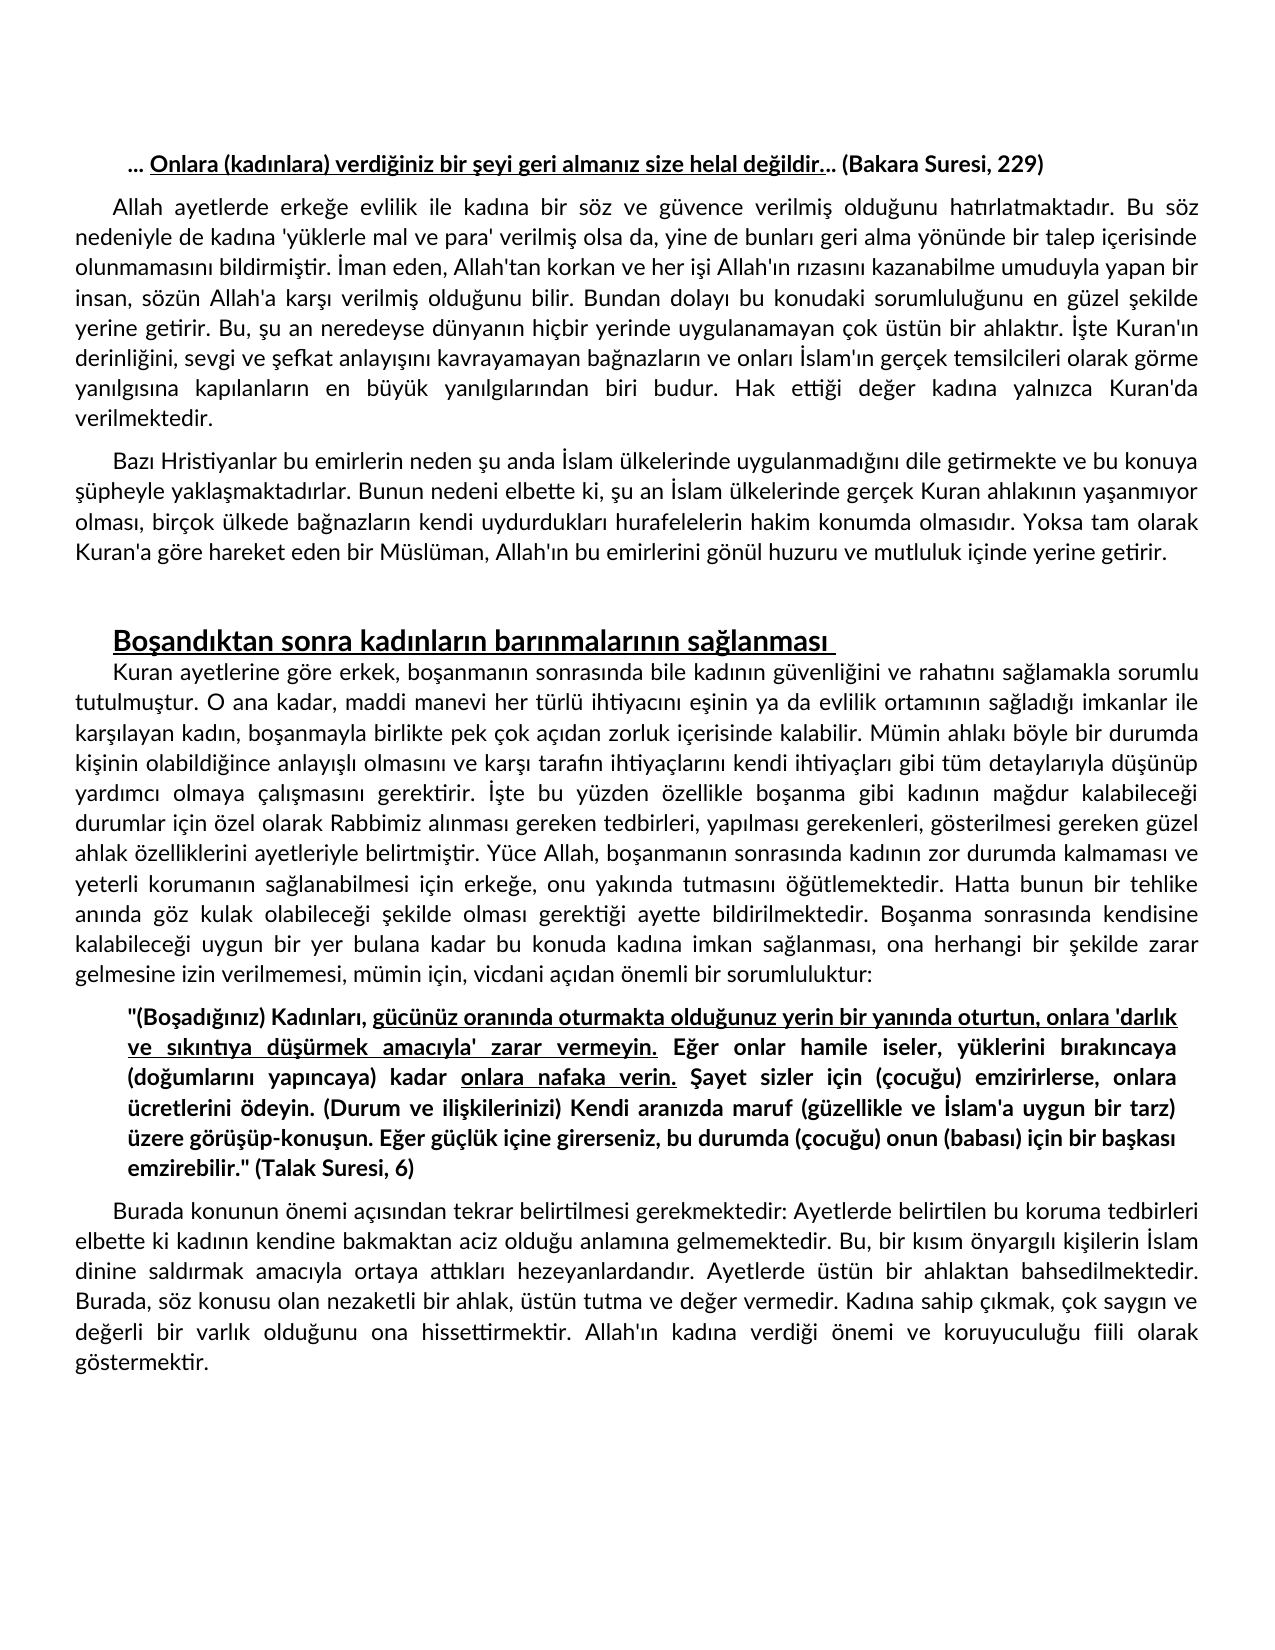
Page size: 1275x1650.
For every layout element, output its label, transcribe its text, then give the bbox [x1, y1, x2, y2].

text "(Boşadığınız) Kadınları, gücünüz oranında oturmakta olduğunuz yerin bir yanında oturtun, onlara 'darlık ve sıkıntıya düşürmek amacıyla' zarar vermeyin. Eğer onlar hamile iseler, yüklerini bırakıncaya (doğumlarını yapıncaya) kadar onlara nafaka verin. Şayet sizler için (çocuğu) emzirirlerse, onlara ücretlerini ödeyin. (Durum ve ilişkilerinizi) Kendi aranızda maruf (güzellikle ve İslam'a uygun bir tarz) üzere görüşüp-konuşun. Eğer güçlük içine girerseniz, bu durumda (çocuğu) onun (babası) için bir başkası emzirebilir." (Talak Suresi, 6) [127, 1003, 1177, 1181]
text ... Onlara (kadınlara) verdiğiniz bir şeyi geri almanız size helal değildir... (Bakara Suresi, 229) [127, 150, 1177, 177]
text Kuran ayetlerine göre erkek, boşanmanın sonrasında bile kadının güvenliğini ve rahatını sağlamakla sorumlu tutulmuştur. O ana kadar, maddi manevi her türlü ihtiyacını eşinin ya da evlilik ortamının sağladığı imkanlar ile karşılayan kadın, boşanmayla birlikte pek çok açıdan zorluk içerisinde kalabilir. Mümin ahlakı böyle bir durumda kişinin olabildiğince anlayışlı olmasını ve karşı tarafın ihtiyaçlarını kendi ihtiyaçları gibi tüm detaylarıyla düşünüp yardımcı olmaya çalışmasını gerektirir. İşte bu yüzden özellikle boşanma gibi kadının mağdur kalabileceği durumlar için özel olarak Rabbimiz alınması gereken tedbirleri, yapılması gerekenleri, gösterilmesi gereken güzel ahlak özelliklerini ayetleriyle belirtmiştir. Yüce Allah, boşanmanın sonrasında kadının zor durumda kalmaması ve yeterli korumanın sağlanabilmesi için erkeğe, onu yakında tutmasını öğütlemektedir. Hatta bunun bir tehlike anında göz kulak olabileceği şekilde olması gerektiği ayette bildirilmektedir. Boşanma sonrasında kendisine kalabileceği uygun bir yer bulana kadar bu konuda kadına imkan sağlanması, ona herhangi bir şekilde zarar gelmesine izin verilmemesi, mümin için, vicdani açıdan önemli bir sorumluluktur: [75, 658, 1200, 987]
subtitle Boşandıktan sonra kadınların barınmalarının sağlanması [112, 623, 1200, 658]
text Allah ayetlerde erkeğe evlilik ile kadına bir söz ve güvence verilmiş olduğunu hatırlatmaktadır. Bu söz nedeniyle de kadına 'yüklerle mal ve para' verilmiş olsa da, yine de bunları geri alma yönünde bir talep içerisinde olunmamasını bildirmiştir. İman eden, Allah'tan korkan ve her işi Allah'ın rızasını kazanabilme umuduyla yapan bir insan, sözün Allah'a karşı verilmiş olduğunu bilir. Bundan dolayı bu konudaki sorumluluğunu en güzel şekilde yerine getirir. Bu, şu an neredeyse dünyanın hiçbir yerinde uygulanamayan çok üstün bir ahlaktır. İşte Kuran'ın derinliğini, sevgi ve şefkat anlayışını kavrayamayan bağnazların ve onları İslam'ın gerçek temsilcileri olarak görme yanılgısına kapılanların en büyük yanılgılarından biri budur. Hak ettiği değer kadına yalnızca Kuran'da verilmektedir. [75, 193, 1200, 432]
text Bazı Hristiyanlar bu emirlerin neden şu anda İslam ülkelerinde uygulanmadığını dile getirmekte ve bu konuya şüpheyle yaklaşmaktadırlar. Bunun nedeni elbette ki, şu an İslam ülkelerinde gerçek Kuran ahlakının yaşanmıyor olması, birçok ülkede bağnazların kendi uydurdukları hurafelelerin hakim konumda olmasıdır. Yoksa tam olarak Kuran'a göre hareket eden bir Müslüman, Allah'ın bu emirlerini gönül huzuru ve mutluluk içinde yerine getirir. [75, 447, 1200, 565]
text Burada konunun önemi açısından tekrar belirtilmesi gerekmektedir: Ayetlerde belirtilen bu koruma tedbirleri elbette ki kadının kendine bakmaktan aciz olduğu anlamına gelmemektedir. Bu, bir kısım önyargılı kişilerin İslam dinine saldırmak amacıyla ortaya attıkları hezeyanlardandır. Ayetlerde üstün bir ahlaktan bahsedilmektedir. Burada, söz konusu olan nezaketli bir ahlak, üstün tutma ve değer vermedir. Kadına sahip çıkmak, çok saygın ve değerli bir varlık olduğunu ona hissettirmektir. Allah'ın kadına verdiği önemi ve koruyuculuğu fiili olarak göstermektir. [75, 1196, 1200, 1375]
